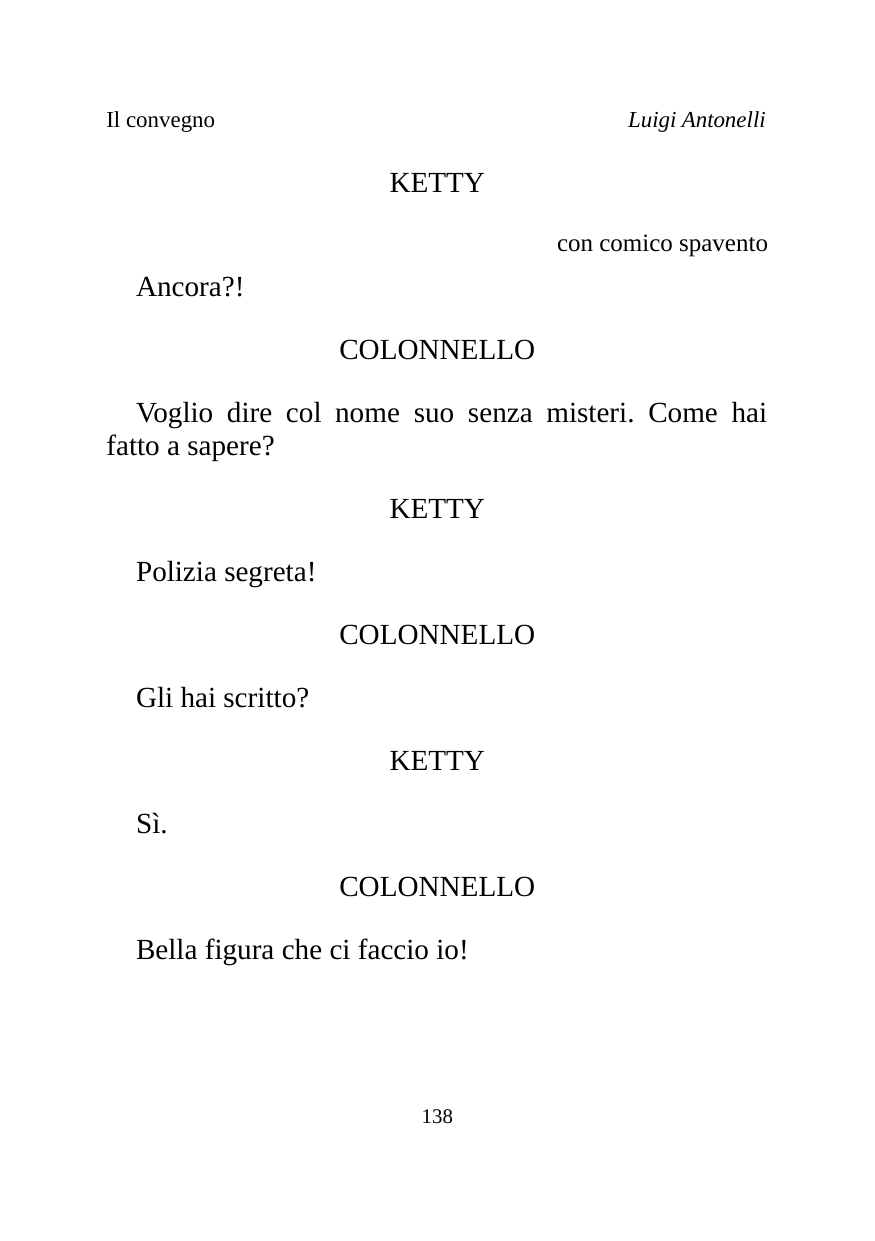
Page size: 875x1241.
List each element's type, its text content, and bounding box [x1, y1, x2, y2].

text Gli hai scritto? [106, 680, 768, 714]
text COLONNELLO [106, 617, 768, 651]
text COLONNELLO [106, 869, 768, 903]
text Bella figura che ci faccio io! [106, 932, 768, 966]
text con comico spavento [431, 228, 768, 257]
text Sì. [106, 806, 768, 840]
text KETTY [106, 165, 768, 199]
text KETTY [106, 743, 768, 777]
text Ancora?! [106, 269, 768, 302]
text Polizia segreta! [106, 554, 768, 588]
text COLONNELLO [106, 332, 768, 365]
text Voglio dire col nome suo senza misteri. Come hai fatto a sapere? [106, 395, 768, 462]
text KETTY [106, 491, 768, 525]
